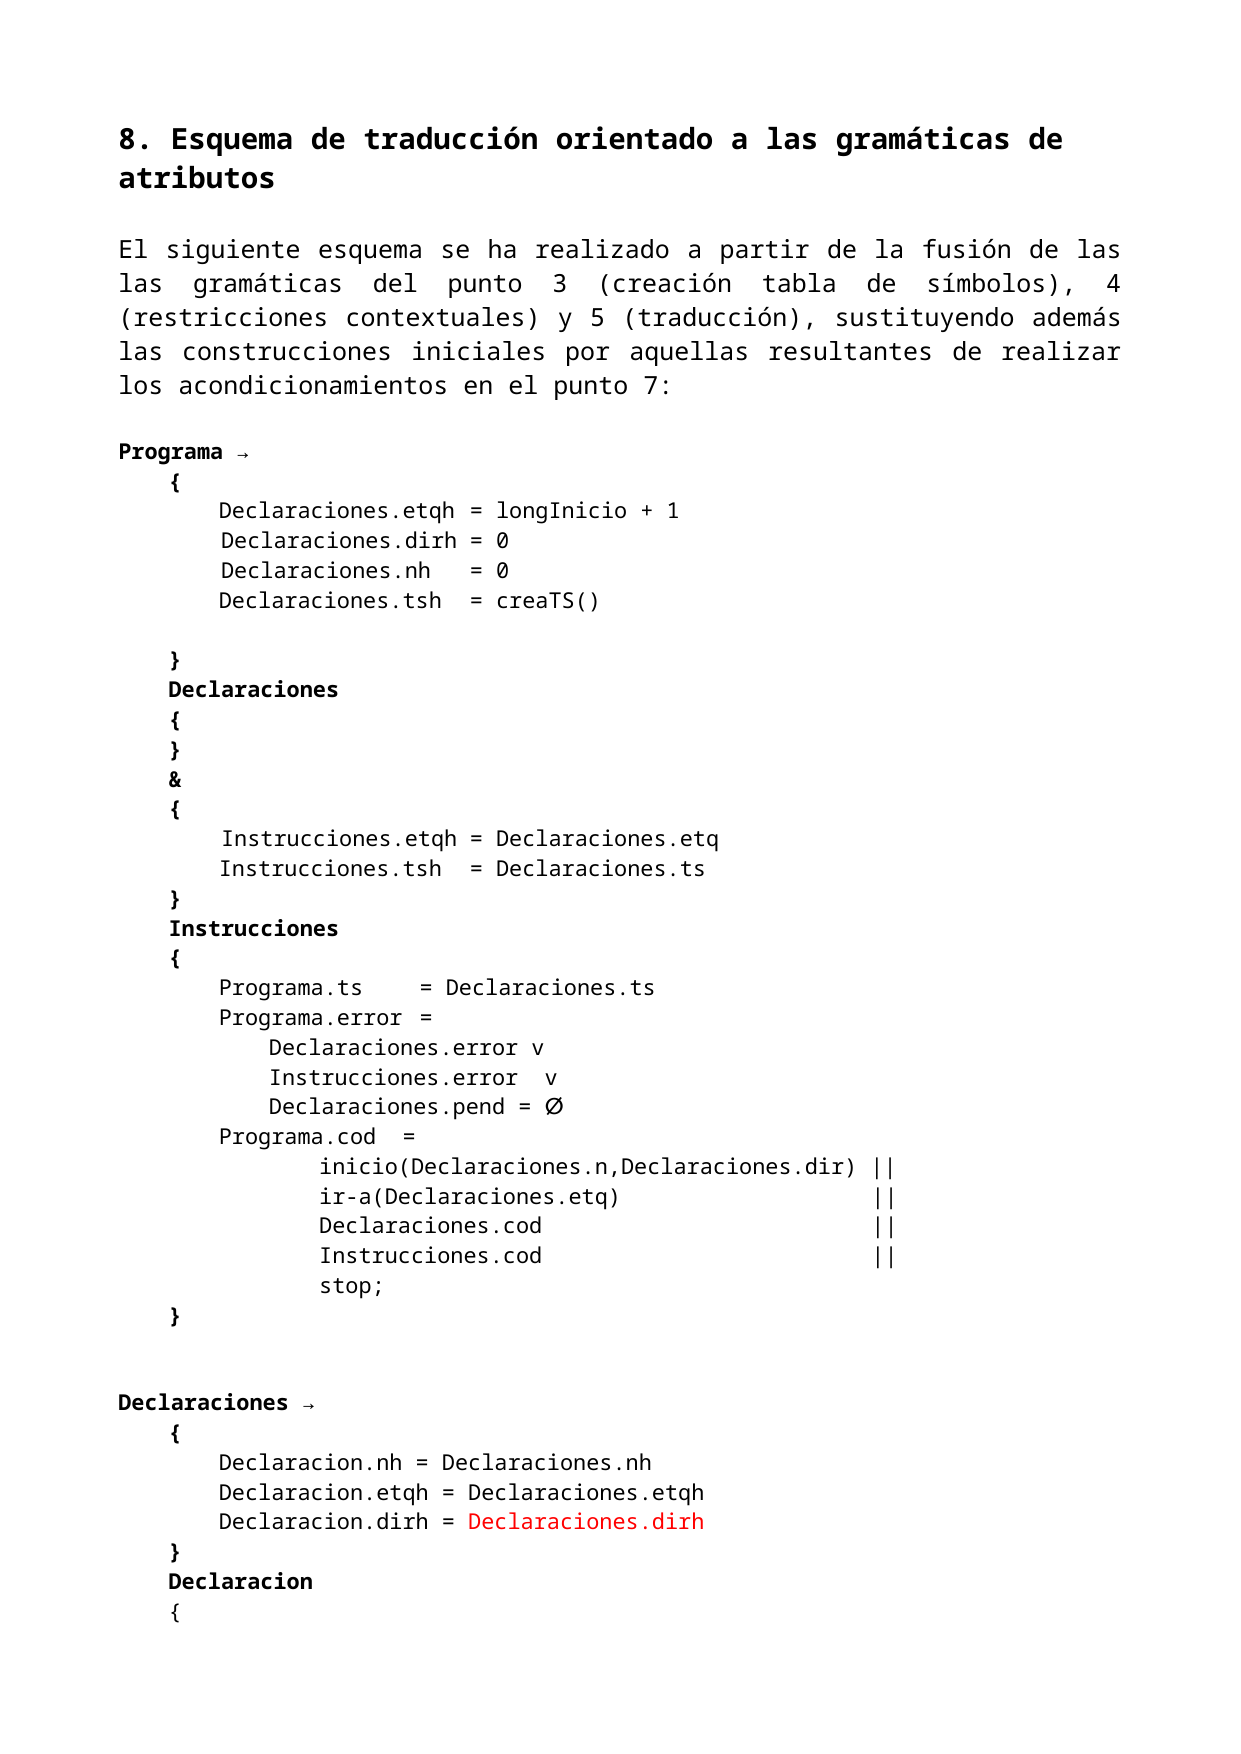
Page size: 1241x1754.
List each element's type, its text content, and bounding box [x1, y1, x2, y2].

text Declaraciones.cod || [168, 1211, 1122, 1240]
text stop; [168, 1270, 1122, 1300]
text Declaracion.dirh = Declaraciones.dirh [118, 1506, 1122, 1536]
text Declaraciones [168, 674, 1122, 704]
text Programa → [118, 436, 1122, 466]
text { [168, 466, 1122, 496]
text { [168, 793, 1122, 823]
text { [168, 942, 1122, 972]
text Instrucciones.error v [168, 1062, 1122, 1091]
text & [168, 764, 1122, 793]
text Declaracion.etqh = Declaraciones.etqh [168, 1477, 1122, 1506]
text } [168, 1300, 1122, 1330]
text Programa.cod = [118, 1121, 1122, 1151]
text } [168, 734, 1122, 764]
text Declaraciones → [118, 1387, 1122, 1417]
text Declaraciones.dirh = 0 [168, 525, 1122, 555]
text Instrucciones.cod || [168, 1240, 1122, 1270]
text Declaraciones.nh = 0 [168, 555, 1122, 585]
text ir-a(Declaraciones.etq) || [168, 1181, 1122, 1211]
text Declaraciones.etqh = longInicio + 1 [168, 496, 1122, 525]
text El siguiente esquema se ha realizado a partir de la fusión de las las gramáticas del punto 3 (creación tabla de símbolos), 4 (restricciones contextuales) y 5 (traducción), sustituyendo además las construcciones iniciales por aquellas resultantes de realizar los acondicionamientos en el punto 7: [118, 232, 1122, 402]
text Programa.error = [168, 1002, 1122, 1032]
text } [168, 1536, 1122, 1566]
text Declaraciones.pend = ⵁ [168, 1091, 1122, 1121]
text Instrucciones [168, 913, 1122, 942]
text Instrucciones.tsh = Declaraciones.ts [168, 853, 1122, 883]
text inicio(Declaraciones.n,Declaraciones.dir) || [168, 1151, 1122, 1181]
text } [168, 644, 1122, 674]
text 8. Esquema de traducción orientado a las gramáticas de atributos [118, 118, 1122, 197]
text { [168, 704, 1122, 734]
text Programa.ts = Declaraciones.ts [168, 972, 1122, 1002]
text { [168, 1417, 1122, 1447]
text Declaraciones.tsh = creaTS() [118, 585, 1122, 615]
text Declaraciones.error v [168, 1032, 1122, 1062]
text } [168, 883, 1122, 913]
text Instrucciones.etqh = Declaraciones.etq [168, 823, 1122, 853]
text { [168, 1596, 1122, 1626]
text Declaracion [168, 1566, 1122, 1596]
text Declaracion.nh = Declaraciones.nh [168, 1447, 1122, 1477]
